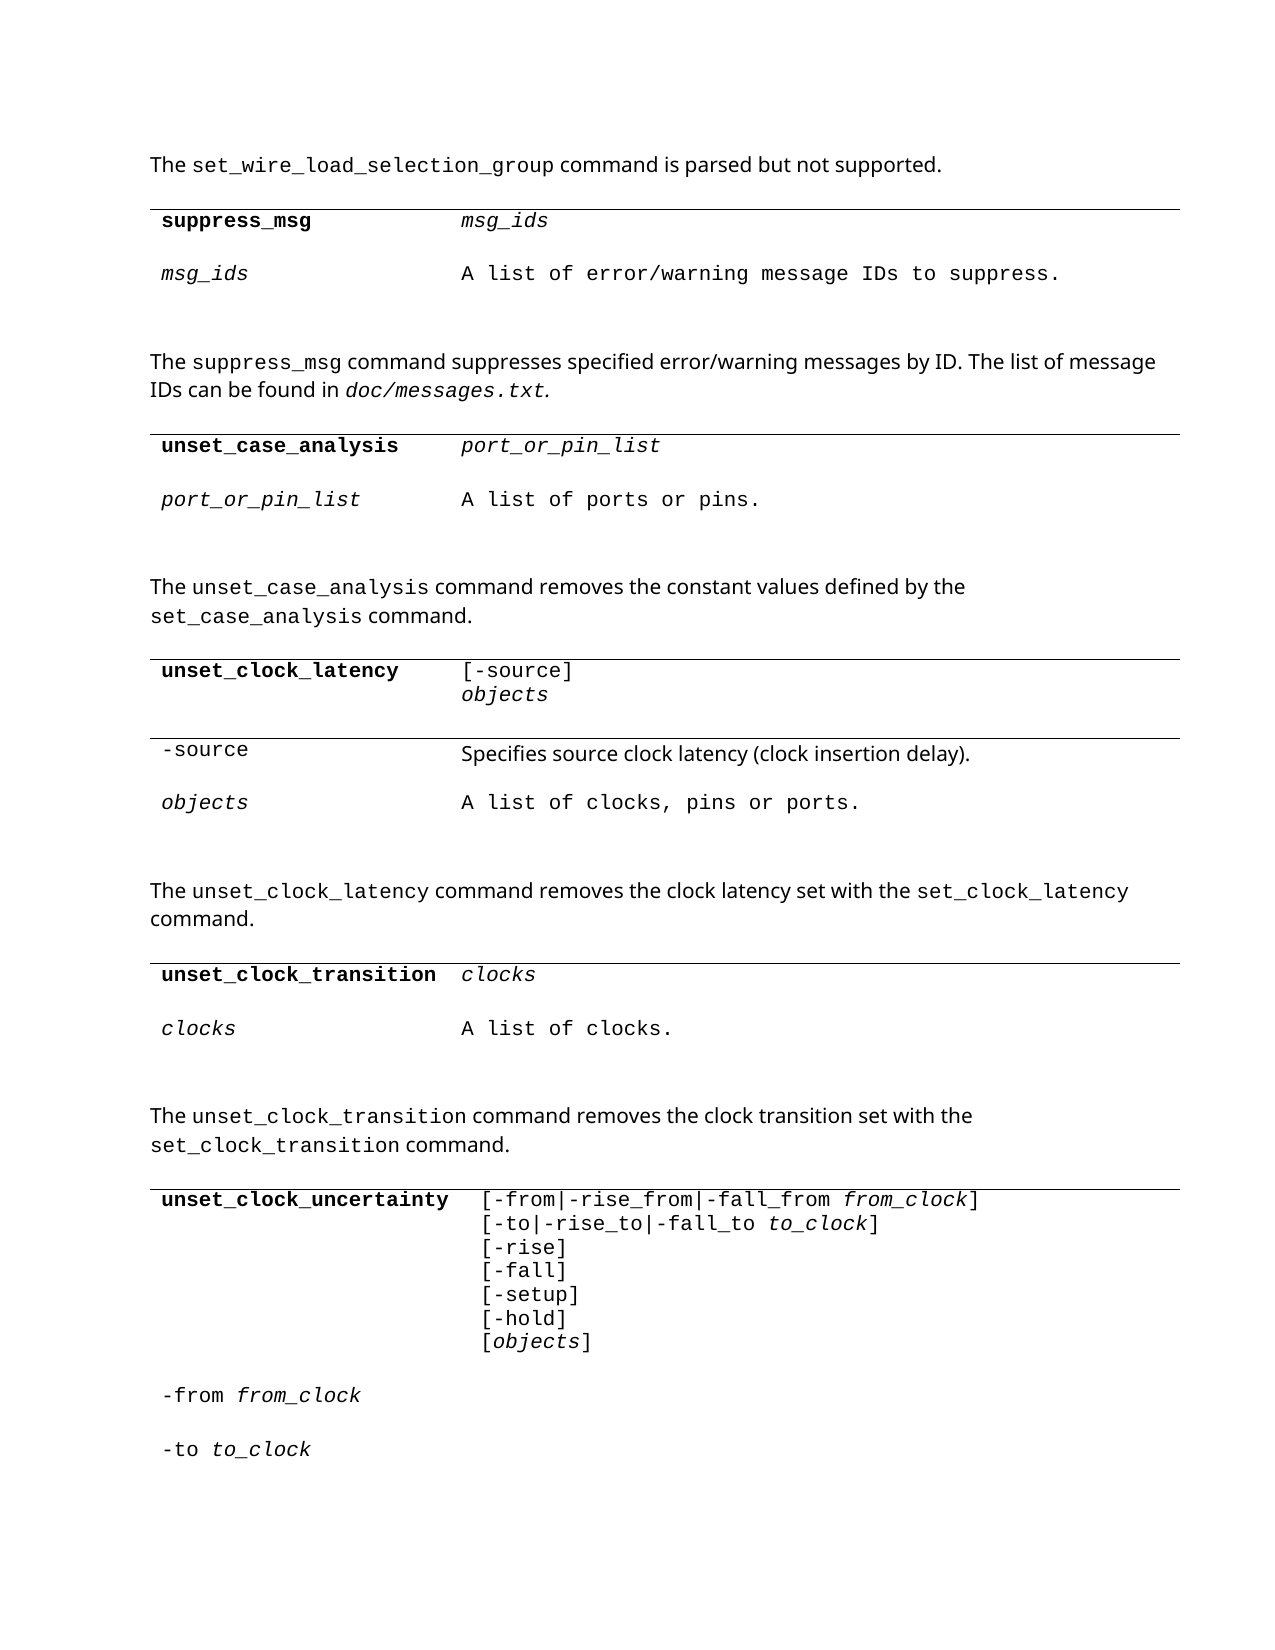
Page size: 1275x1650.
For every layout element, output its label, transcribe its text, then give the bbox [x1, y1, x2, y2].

table_cell -to to_clock [150, 1439, 469, 1492]
table_cell [469, 1385, 1180, 1439]
table_header clocks [450, 964, 1180, 1018]
table_cell A list of ports or pins. [450, 489, 1180, 542]
table_header msg_ids [450, 210, 1180, 263]
table_cell clocks [150, 1018, 450, 1071]
table_cell A list of clocks, pins or ports. [450, 793, 1180, 846]
table_header suppress_msg [150, 210, 450, 263]
table_cell -from from_clock [150, 1385, 469, 1439]
table_cell objects [150, 793, 450, 846]
text The set_wire_load_selection_group command is parsed but not supported. [150, 150, 1180, 178]
text The unset_clock_latency command removes the clock latency set with the set_clock_latency command. [150, 876, 1180, 933]
table_cell A list of clocks. [450, 1018, 1180, 1071]
table_header unset_clock_latency [150, 660, 450, 738]
table_cell [469, 1439, 1180, 1492]
table_header port_or_pin_list [450, 435, 1180, 489]
table_cell Specifies source clock latency (clock insertion delay). [450, 739, 1180, 792]
table_cell A list of error/warning message IDs to suppress. [450, 263, 1180, 317]
table_header unset_clock_uncertainty [150, 1190, 469, 1385]
table_cell port_or_pin_list [150, 489, 450, 542]
table_header unset_clock_transition [150, 964, 450, 1018]
table_header [-from|-rise_from|-fall_from from_clock] [-to|-rise_to|-fall_to to_clock] [-rise] [-fall] [-setup] [-hold] [objects] [469, 1190, 1180, 1385]
table_header unset_case_analysis [150, 435, 450, 489]
table_header [-source] objects [450, 660, 1180, 738]
text The unset_case_analysis command removes the constant values defined by the set_case_analysis command. [150, 572, 1180, 629]
text The unset_clock_transition command removes the clock transition set with the set_clock_transition command. [150, 1101, 1180, 1158]
table_cell -source [150, 739, 450, 792]
table_cell msg_ids [150, 263, 450, 317]
text The suppress_msg command suppresses specified error/warning messages by ID. The list of message IDs can be found in doc/messages.txt. [150, 347, 1180, 404]
